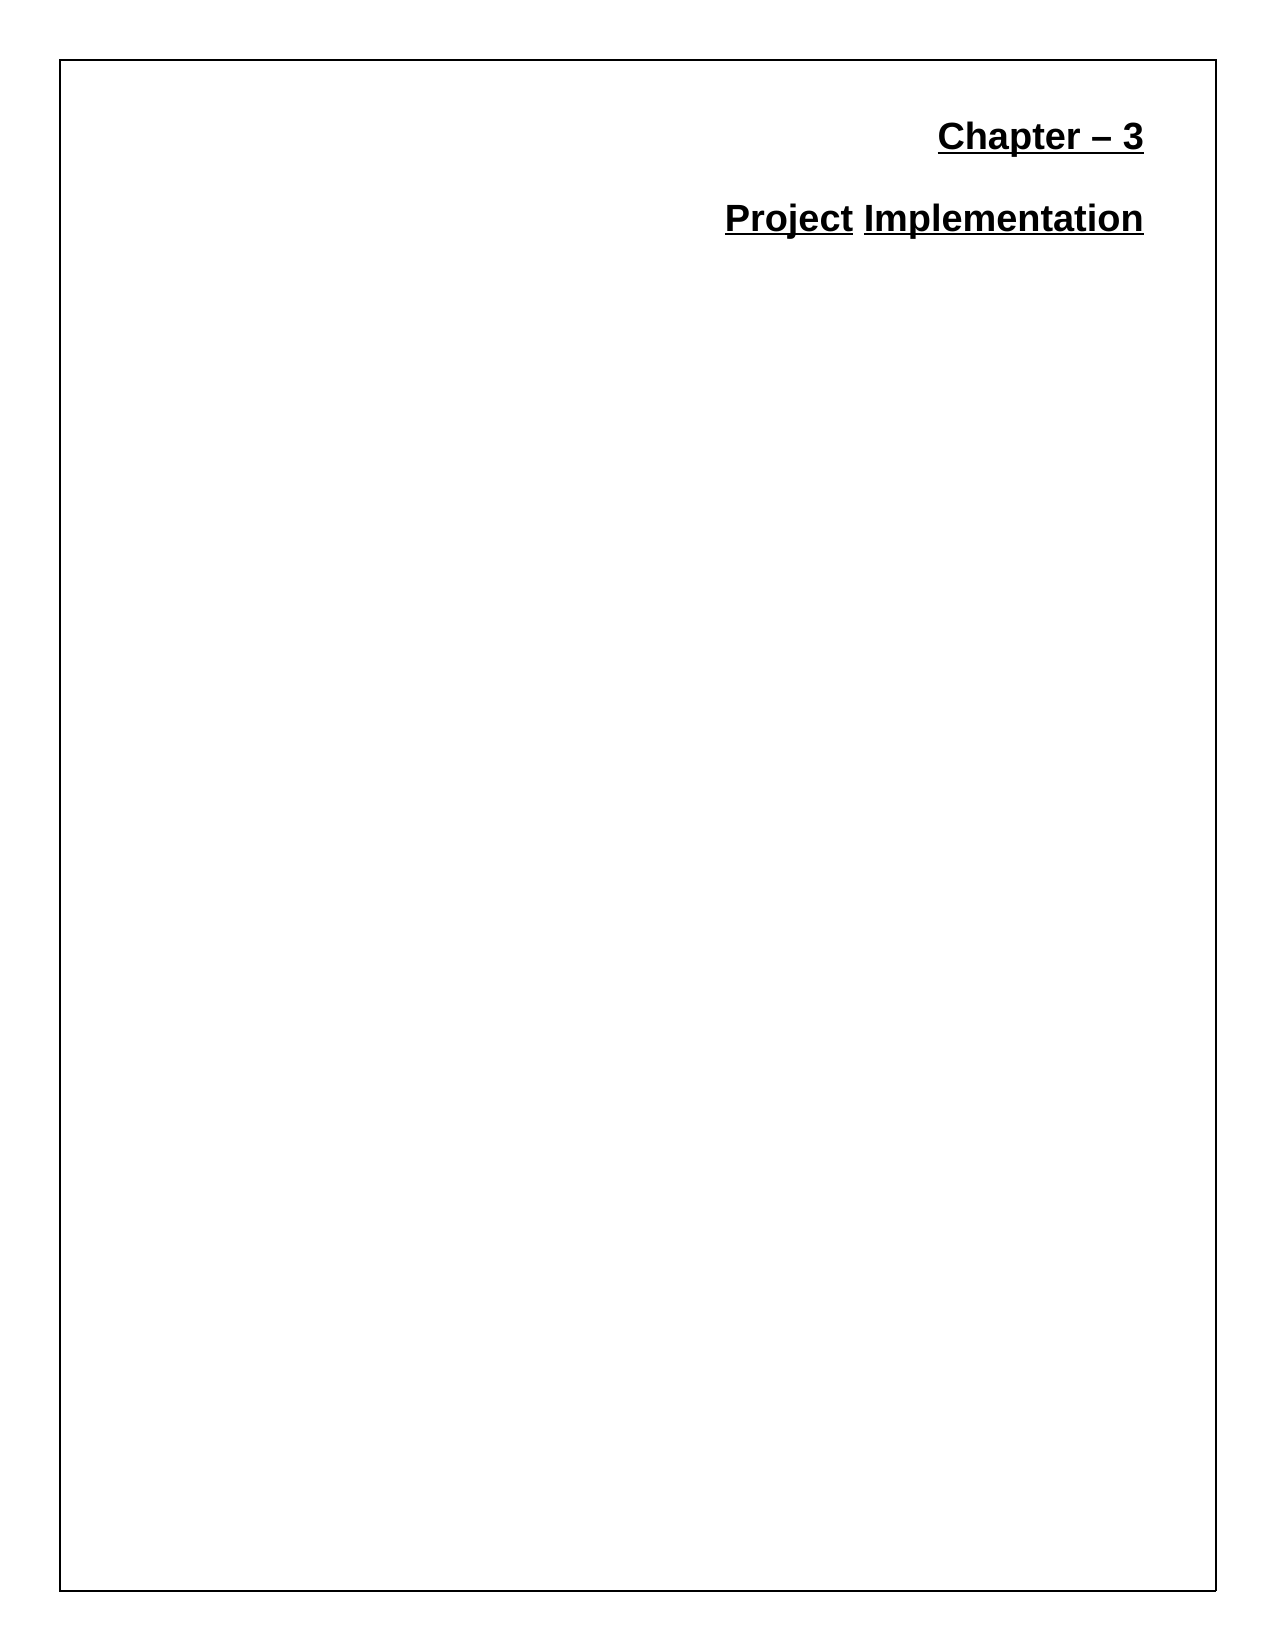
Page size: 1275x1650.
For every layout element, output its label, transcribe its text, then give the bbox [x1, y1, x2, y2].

subtitle Project Implementation [89, 195, 1186, 239]
subtitle Chapter – 3 [89, 114, 1186, 158]
